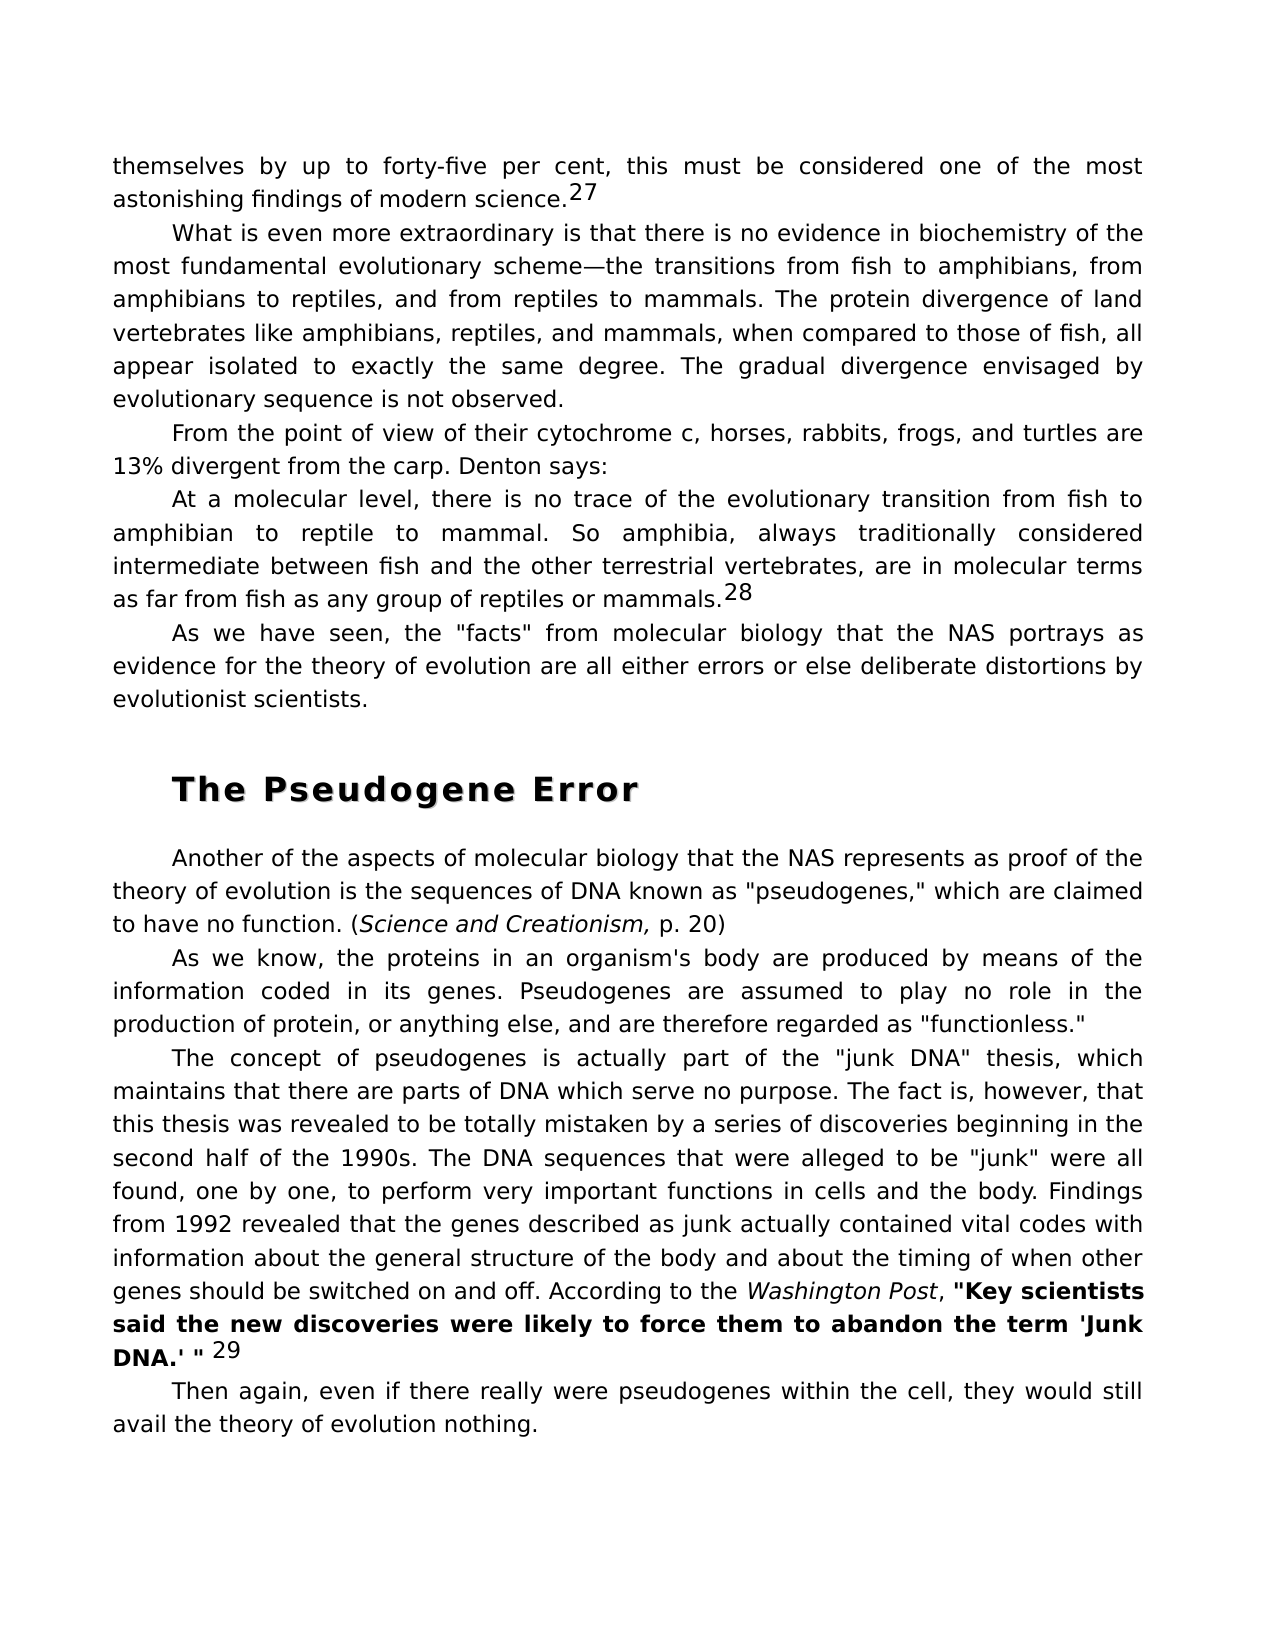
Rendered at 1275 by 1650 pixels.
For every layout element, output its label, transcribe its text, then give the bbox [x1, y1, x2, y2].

text From the point of view of their cytochrome c, horses, rabbits, frogs, and turtles are 13% divergent from the carp. Denton says: [112, 414, 1145, 481]
text themselves by up to forty-five per cent, this must be considered one of the most astonishing findings of modern science.27 [112, 148, 1145, 214]
text At a molecular level, there is no trace of the evolutionary transition from fish to amphibian to reptile to mammal. So amphibia, always traditionally considered intermediate between fish and the other terrestrial vertebrates, are in molecular terms as far from fish as any group of reptiles or mammals.28 [112, 481, 1145, 614]
text The Pseudogene Error [112, 781, 1145, 806]
text Then again, even if there really were pseudogenes within the cell, they would still avail the theory of evolution nothing. [112, 1373, 1145, 1439]
text What is even more extraordinary is that there is no evidence in biochemistry of the most fundamental evolutionary scheme—the transitions from fish to amphibians, from amphibians to reptiles, and from reptiles to mammals. The protein divergence of land vertebrates like amphibians, reptiles, and mammals, when compared to those of fish, all appear isolated to exactly the same degree. The gradual divergence envisaged by evolutionary sequence is not observed. [112, 214, 1145, 414]
text The concept of pseudogenes is actually part of the "junk DNA" thesis, which maintains that there are parts of DNA which serve no purpose. The fact is, however, that this thesis was revealed to be totally mistaken by a series of discoveries beginning in the second half of the 1990s. The DNA sequences that were alleged to be "junk" were all found, one by one, to perform very important functions in cells and the body. Findings from 1992 revealed that the genes described as junk actually contained vital codes with information about the general structure of the body and about the timing of when other genes should be switched on and off. According to the Washington Post, "Key scientists said the new discoveries were likely to force them to abandon the term 'Junk DNA.' " 29 [112, 1039, 1145, 1373]
text Another of the aspects of molecular biology that the NAS represents as proof of the theory of evolution is the sequences of DNA known as "pseudogenes," which are claimed to have no function. (Science and Creationism, p. 20) [112, 839, 1145, 939]
text As we know, the proteins in an organism's body are produced by means of the information coded in its genes. Pseudogenes are assumed to play no role in the production of protein, or anything else, and are therefore regarded as "functionless." [112, 939, 1145, 1039]
text As we have seen, the "facts" from molecular biology that the NAS portrays as evidence for the theory of evolution are all either errors or else deliberate distortions by evolutionist scientists. [112, 614, 1145, 714]
